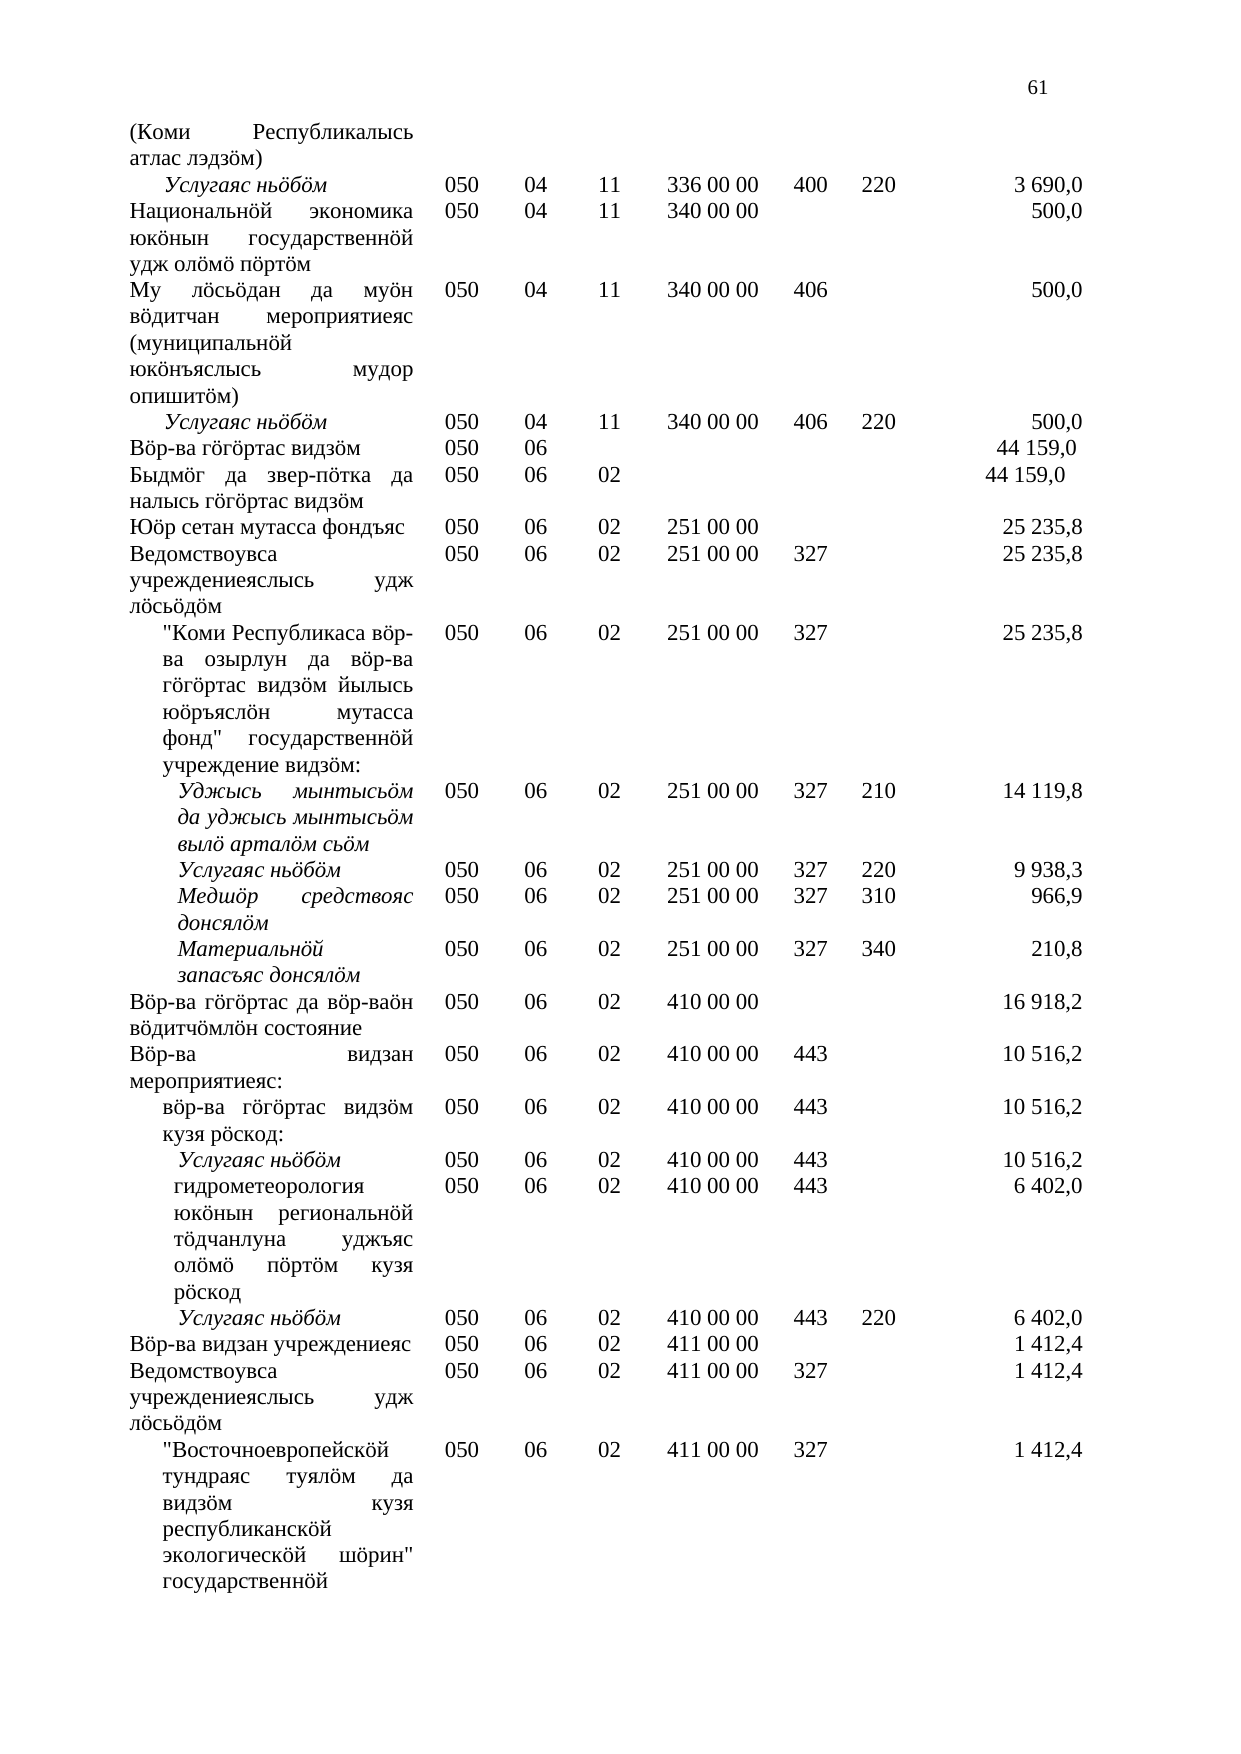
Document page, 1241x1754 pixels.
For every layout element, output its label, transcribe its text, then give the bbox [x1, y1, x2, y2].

table_cell [842, 1436, 916, 1594]
table_cell [842, 118, 916, 171]
table_cell 06 [499, 988, 572, 1041]
table_cell 251 00 00 [646, 540, 779, 619]
table_cell [779, 1330, 842, 1357]
table_cell 06 [499, 1436, 572, 1594]
table_cell 500,0 [916, 408, 1094, 434]
table_cell [779, 461, 842, 513]
table_cell [842, 434, 916, 461]
table_cell 411 00 00 [646, 1357, 779, 1436]
table_cell [842, 619, 916, 777]
table_cell [779, 118, 842, 171]
table_cell 410 00 00 [646, 1172, 779, 1304]
table_cell 1 412,4 [916, 1436, 1094, 1594]
table_cell [779, 514, 842, 540]
table_cell 050 [425, 1304, 498, 1330]
table_cell [573, 118, 646, 171]
table_cell (Коми Республикалысь атлас лэдзöм) [118, 118, 425, 171]
table_cell 443 [779, 1304, 842, 1330]
table_cell 11 [573, 171, 646, 197]
table_cell 06 [499, 883, 572, 935]
table_cell 02 [573, 856, 646, 882]
table_cell 050 [425, 777, 498, 856]
table_cell 06 [499, 1330, 572, 1357]
table_cell 251 00 00 [646, 619, 779, 777]
table_cell 251 00 00 [646, 777, 779, 856]
table_cell 02 [573, 988, 646, 1041]
table_cell 04 [499, 171, 572, 197]
table_cell 050 [425, 1093, 498, 1146]
table_cell 500,0 [916, 276, 1094, 408]
table_cell 06 [499, 434, 572, 461]
table_cell [573, 434, 646, 461]
table_cell 327 [779, 619, 842, 777]
table_cell 050 [425, 197, 498, 276]
table_cell 050 [425, 988, 498, 1041]
table_cell 251 00 00 [646, 514, 779, 540]
table_cell 050 [425, 1357, 498, 1436]
table_cell Материальнöй запасъяс донсялöм [118, 935, 425, 988]
table_cell 406 [779, 408, 842, 434]
table_cell 327 [779, 935, 842, 988]
table_cell 050 [425, 1436, 498, 1594]
table_cell [916, 118, 1094, 171]
table_cell [779, 197, 842, 276]
table_cell 327 [779, 540, 842, 619]
table_cell 410 00 00 [646, 1093, 779, 1146]
table_cell [842, 1357, 916, 1436]
table_cell 251 00 00 [646, 883, 779, 935]
table_cell 327 [779, 1357, 842, 1436]
table_cell Вöр-ва видзан учреждениеяс [118, 1330, 425, 1357]
table_cell 02 [573, 1304, 646, 1330]
table_cell 06 [499, 777, 572, 856]
table_cell Услугаяс ньöбöм [118, 408, 425, 434]
table_cell 02 [573, 619, 646, 777]
table_cell [842, 1330, 916, 1357]
table_cell 02 [573, 540, 646, 619]
table_cell 10 516,2 [916, 1093, 1094, 1146]
table_cell 06 [499, 619, 572, 777]
table_cell 410 00 00 [646, 1146, 779, 1172]
table_cell Быдмöг да звер-пöтка да налысь гöгöртас видзöм [118, 461, 425, 513]
table_cell 410 00 00 [646, 988, 779, 1041]
table_cell [842, 514, 916, 540]
table_cell [842, 276, 916, 408]
table_cell 06 [499, 514, 572, 540]
table_cell гидрометеорология юкöнын региональнöй тöдчанлуна уджъяс олöмö пöртöм кузя рöскод [118, 1172, 425, 1304]
table_cell 02 [573, 1436, 646, 1594]
table_cell 050 [425, 935, 498, 988]
table_cell 04 [499, 276, 572, 408]
table_cell 02 [573, 1041, 646, 1093]
table_cell 340 00 00 [646, 408, 779, 434]
table_cell 310 [842, 883, 916, 935]
table_cell 6 402,0 [916, 1172, 1094, 1304]
table_cell [842, 988, 916, 1041]
table_cell 06 [499, 856, 572, 882]
table_cell Вöр-ва гöгöртас видзöм [118, 434, 425, 461]
table_cell 04 [499, 197, 572, 276]
table_cell 406 [779, 276, 842, 408]
table_cell [842, 1041, 916, 1093]
table_cell 966,9 [916, 883, 1094, 935]
table_cell 06 [499, 1304, 572, 1330]
table_cell 251 00 00 [646, 856, 779, 882]
table_cell 16 918,2 [916, 988, 1094, 1041]
table_cell 02 [573, 461, 646, 513]
table_cell 9 938,3 [916, 856, 1094, 882]
table_cell Уджысь мынтысьöм да уджысь мынтысьöм вылö арталöм сьöм [118, 777, 425, 856]
table_cell 11 [573, 408, 646, 434]
table_cell 44 159,0 [916, 434, 1094, 461]
table_cell 327 [779, 777, 842, 856]
table_cell 06 [499, 1146, 572, 1172]
table_cell 251 00 00 [646, 935, 779, 988]
table_cell 220 [842, 856, 916, 882]
table_cell Му лöсьöдан да муöн вöдитчан мероприятиеяс (муниципальнöй юкöнъяслысь мудор опишитöм) [118, 276, 425, 408]
table_cell 02 [573, 777, 646, 856]
table_cell 1 412,4 [916, 1330, 1094, 1357]
table_cell Медшöр средствояс донсялöм [118, 883, 425, 935]
table_cell Услугаяс ньöбöм [118, 1304, 425, 1330]
table_cell 050 [425, 514, 498, 540]
table_cell 44 159,0 [916, 461, 1094, 513]
table_cell Ведомствоувса учреждениеяслысь удж лöсьöдöм [118, 540, 425, 619]
table_cell 410 00 00 [646, 1304, 779, 1330]
table_cell 06 [499, 1357, 572, 1436]
table_cell 050 [425, 461, 498, 513]
table_cell вöр-ва гöгöртас видзöм кузя рöскод: [118, 1093, 425, 1146]
table_cell 443 [779, 1146, 842, 1172]
table_cell 06 [499, 935, 572, 988]
table_cell [842, 461, 916, 513]
table_cell 050 [425, 619, 498, 777]
table_cell 050 [425, 408, 498, 434]
table_cell Услугаяс ньöбöм [118, 1146, 425, 1172]
table_cell 25 235,8 [916, 514, 1094, 540]
table_cell 02 [573, 883, 646, 935]
table_cell [425, 118, 498, 171]
table_cell 220 [842, 1304, 916, 1330]
table_cell "Коми Республикаса вöр-ва озырлун да вöр-ва гöгöртас видзöм йылысь юöръяслöн мутасса фонд" государственнöй учреждение видзöм: [118, 619, 425, 777]
table_cell 10 516,2 [916, 1041, 1094, 1093]
table_cell 443 [779, 1093, 842, 1146]
table_cell 443 [779, 1041, 842, 1093]
table_cell 06 [499, 540, 572, 619]
table_cell 050 [425, 434, 498, 461]
table_cell 25 235,8 [916, 540, 1094, 619]
table_cell 210 [842, 777, 916, 856]
table_cell 336 00 00 [646, 171, 779, 197]
table_cell 411 00 00 [646, 1436, 779, 1594]
table_cell 050 [425, 1146, 498, 1172]
table_cell Услугаяс ньöбöм [118, 856, 425, 882]
table_cell 050 [425, 1041, 498, 1093]
table_cell 10 516,2 [916, 1146, 1094, 1172]
table_cell 340 00 00 [646, 197, 779, 276]
table_cell 443 [779, 1172, 842, 1304]
table_cell 02 [573, 935, 646, 988]
table_cell Национальнöй экономика юкöнын государственнöй удж олöмö пöртöм [118, 197, 425, 276]
table_cell 327 [779, 856, 842, 882]
table_cell 1 412,4 [916, 1357, 1094, 1436]
table_cell Ведомствоувса учреждениеяслысь удж лöсьöдöм [118, 1357, 425, 1436]
table_cell Услугаяс ньöбöм [118, 171, 425, 197]
table_cell "Восточноевропейскöй тундраяс туялöм да видзöм кузя республиканскöй экологическöй шöрин" государствен­нöй [118, 1436, 425, 1594]
table_cell 06 [499, 1041, 572, 1093]
table_cell 210,8 [916, 935, 1094, 988]
table_cell [842, 1172, 916, 1304]
table_cell [646, 461, 779, 513]
table_cell 02 [573, 514, 646, 540]
table_cell [779, 988, 842, 1041]
table_cell 340 [842, 935, 916, 988]
table_cell 02 [573, 1172, 646, 1304]
table_cell 050 [425, 276, 498, 408]
table_cell 050 [425, 540, 498, 619]
table_cell 411 00 00 [646, 1330, 779, 1357]
table_cell Юöр сетан мутасса фондъяс [118, 514, 425, 540]
table_cell [842, 540, 916, 619]
table_cell 14 119,8 [916, 777, 1094, 856]
table_cell [646, 118, 779, 171]
table_cell Вöр-ва видзан мероприятиеяс: [118, 1041, 425, 1093]
table_cell 050 [425, 1172, 498, 1304]
table_cell 02 [573, 1357, 646, 1436]
table_cell [499, 118, 572, 171]
table_cell [779, 434, 842, 461]
table_cell 11 [573, 197, 646, 276]
table_cell 500,0 [916, 197, 1094, 276]
table_cell 06 [499, 1172, 572, 1304]
table_cell 050 [425, 171, 498, 197]
table_cell 02 [573, 1093, 646, 1146]
table_cell [842, 1093, 916, 1146]
table_cell 6 402,0 [916, 1304, 1094, 1330]
table_cell 327 [779, 883, 842, 935]
table_cell 050 [425, 1330, 498, 1357]
table_cell 400 [779, 171, 842, 197]
table_cell 3 690,0 [916, 171, 1094, 197]
table_cell 050 [425, 856, 498, 882]
table_cell [646, 434, 779, 461]
table_cell 410 00 00 [646, 1041, 779, 1093]
table_cell 220 [842, 171, 916, 197]
table_cell 220 [842, 408, 916, 434]
table_cell 02 [573, 1330, 646, 1357]
table_cell 327 [779, 1436, 842, 1594]
table_cell Вöр-ва гöгöртас да вöр-ваöн вöдитчöмлöн состояние [118, 988, 425, 1041]
table_cell 02 [573, 1146, 646, 1172]
table_cell 06 [499, 1093, 572, 1146]
table_cell 25 235,8 [916, 619, 1094, 777]
table_cell 11 [573, 276, 646, 408]
table_cell [842, 197, 916, 276]
table_cell 050 [425, 883, 498, 935]
table_cell [842, 1146, 916, 1172]
table_cell 340 00 00 [646, 276, 779, 408]
table_cell 06 [499, 461, 572, 513]
table_cell 04 [499, 408, 572, 434]
